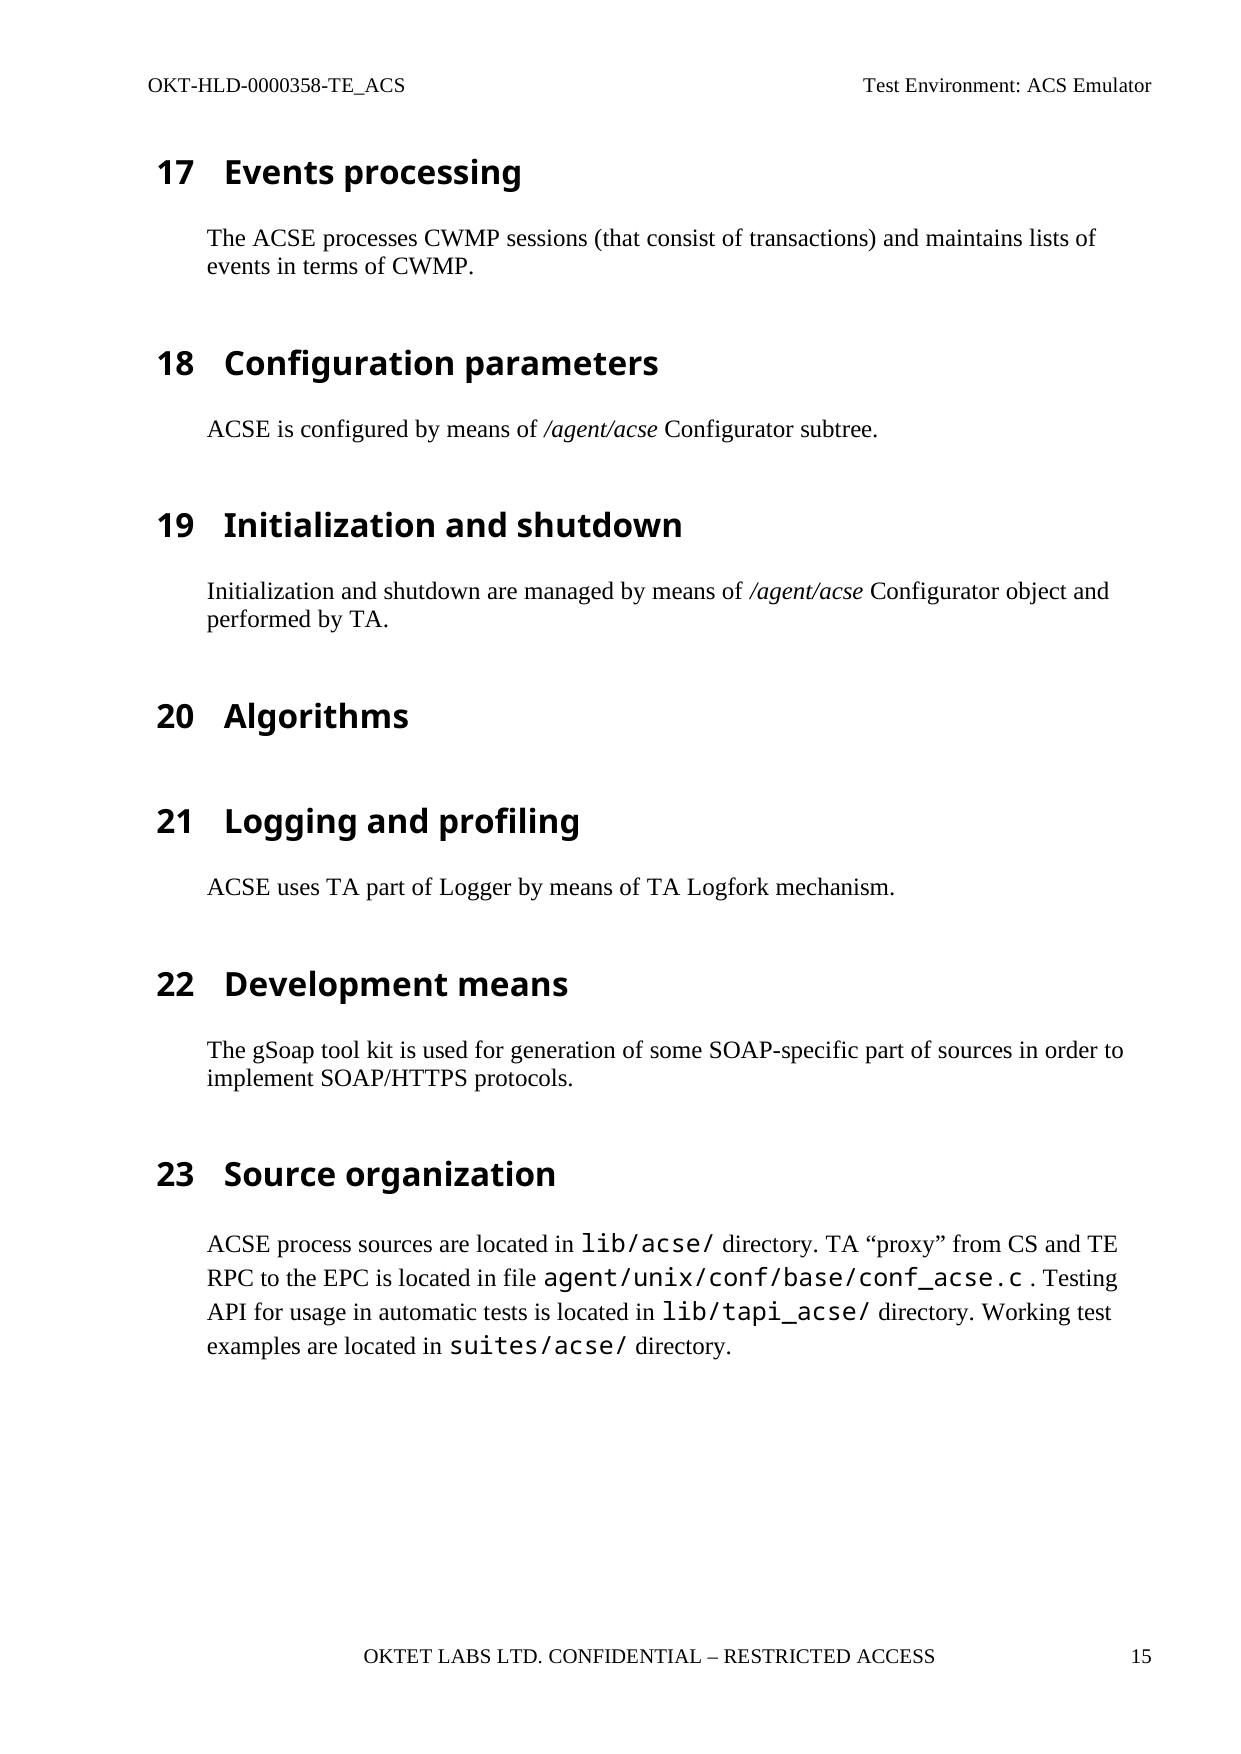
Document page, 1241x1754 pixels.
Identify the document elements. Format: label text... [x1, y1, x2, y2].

text ACSE uses TA part of Logger by means of TA Logfork mechanism. [207, 873, 1152, 901]
subtitle Development means [148, 960, 1152, 1006]
subtitle Configuration parameters [148, 339, 1152, 385]
text The ACSE processes CWMP sessions (that consist of transactions) and maintains lists of events in terms of CWMP. [207, 224, 1152, 280]
subtitle Source organization [148, 1151, 1152, 1197]
subtitle Initialization and shutdown [148, 502, 1152, 548]
subtitle Logging and profiling [148, 797, 1152, 843]
text The gSoap tool kit is used for generation of some SOAP-specific part of sources in order to implement SOAP/HTTPS protocols. [207, 1036, 1152, 1092]
text Initialization and shutdown are managed by means of /agent/acse Configurator object and performed by TA. [207, 577, 1152, 633]
text ACSE is configured by means of /agent/acse Configurator subtree. [207, 415, 1152, 443]
subtitle Events processing [148, 148, 1152, 194]
text ACSE process sources are located in lib/acse/ directory. TA “proxy” from CS and TE RPC to the EPC is located in file agent/unix/conf/base/conf_acse.c . Testing API for usage in automatic tests is located in lib/tapi_acse/ directory. Working test examples are located in suites/acse/ directory. [207, 1226, 1152, 1362]
subtitle Algorithms [148, 692, 1152, 738]
